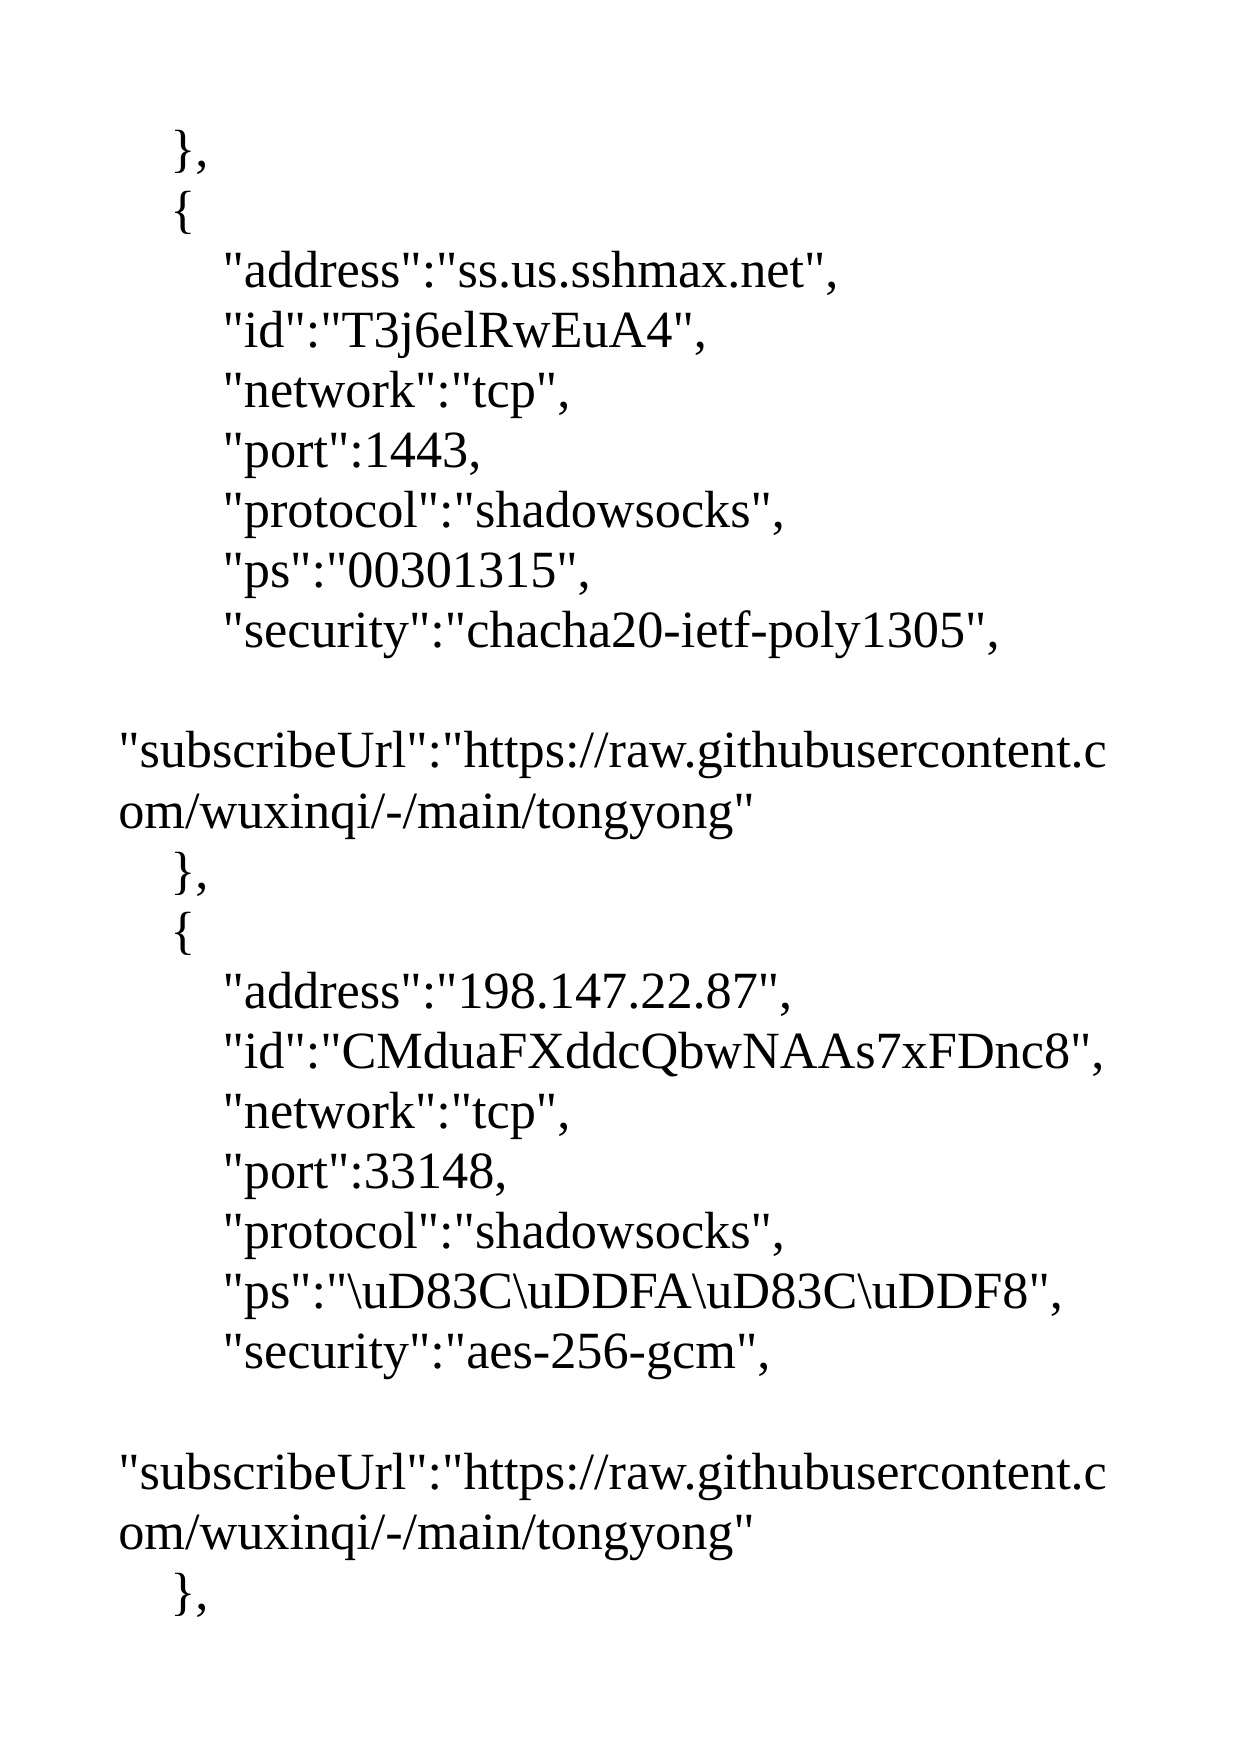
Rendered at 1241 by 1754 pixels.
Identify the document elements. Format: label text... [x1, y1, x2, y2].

text "security":"aes-256-gcm", [118, 1320, 1122, 1380]
text "ps":"\uD83C\uDDFA\uD83C\uDDF8", [118, 1260, 1122, 1320]
text "port":33148, [118, 1140, 1122, 1200]
text }, [118, 118, 1122, 178]
text { [118, 178, 1122, 238]
text { [118, 899, 1122, 959]
text "protocol":"shadowsocks", [118, 479, 1122, 539]
text "ps":"00301315", [118, 539, 1122, 599]
text }, [118, 839, 1122, 899]
text "subscribeUrl":"https://raw.githubusercontent.com/wuxinqi/-/main/tongyong" [118, 659, 1122, 839]
text "id":"CMduaFXddcQbwNAAs7xFDnc8", [118, 1020, 1122, 1080]
text "protocol":"shadowsocks", [118, 1200, 1122, 1260]
text "network":"tcp", [118, 358, 1122, 419]
text "id":"T3j6elRwEuA4", [118, 298, 1122, 358]
text "network":"tcp", [118, 1080, 1122, 1140]
text "address":"ss.us.sshmax.net", [118, 238, 1122, 298]
text "port":1443, [118, 419, 1122, 479]
text "security":"chacha20-ietf-poly1305", [118, 599, 1122, 659]
text }, [118, 1561, 1122, 1621]
text "address":"198.147.22.87", [118, 959, 1122, 1020]
text "subscribeUrl":"https://raw.githubusercontent.com/wuxinqi/-/main/tongyong" [118, 1380, 1122, 1561]
